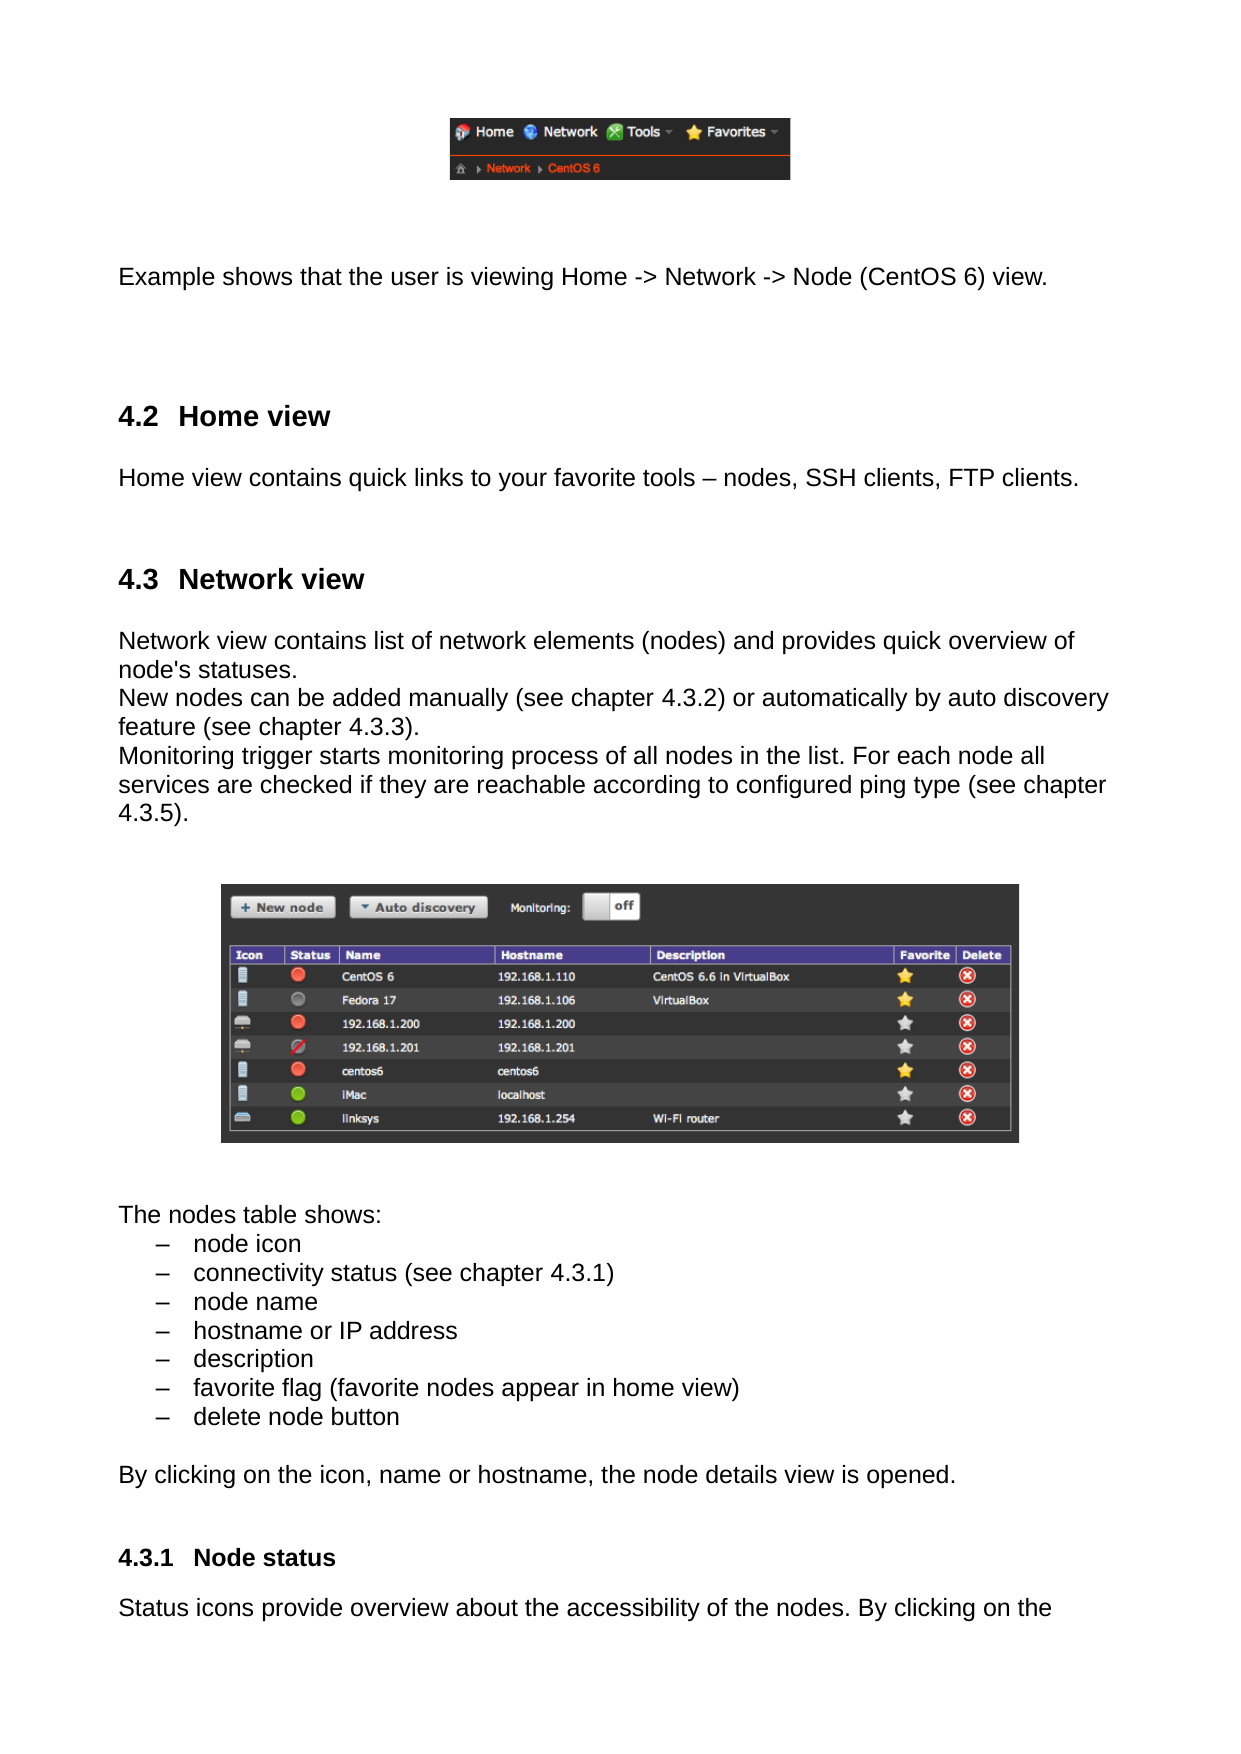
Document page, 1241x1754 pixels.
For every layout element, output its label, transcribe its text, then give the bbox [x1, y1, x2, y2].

list delete node button [156, 1402, 1122, 1431]
text Monitoring trigger starts monitoring process of all nodes in the list. For each node all services are checked if they are reachable according to configured ping type (see chapter 4.3.5). [118, 741, 1122, 827]
text The nodes table shows: [118, 1200, 1122, 1229]
text Network view contains list of network elements (nodes) and provides quick overview of node's statuses. [118, 626, 1122, 683]
subtitle Node status [118, 1543, 1122, 1572]
text New nodes can be added manually (see chapter 4.3.2) or automatically by auto discovery feature (see chapter 4.3.3). [118, 683, 1122, 741]
list node icon [156, 1229, 1122, 1258]
subtitle Network view [118, 562, 1122, 596]
text Example shows that the user is viewing Home -> Network -> Node (CentOS 6) view. [118, 262, 1122, 290]
list hostname or IP address [156, 1316, 1122, 1344]
list favorite flag (favorite nodes appear in home view) [156, 1373, 1122, 1402]
picture [449, 118, 791, 180]
text By clicking on the icon, name or hostname, the node details view is opened. [118, 1460, 1122, 1488]
picture [221, 884, 1020, 1143]
list description [156, 1344, 1122, 1373]
text Status icons provide overview about the accessibility of the nodes. By clicking on the [118, 1593, 1122, 1621]
list node name [156, 1287, 1122, 1316]
subtitle Home view [118, 399, 1122, 432]
text Home view contains quick links to your favorite tools – nodes, SSH clients, FTP clients. [118, 462, 1122, 491]
list connectivity status (see chapter 4.3.1) [156, 1258, 1122, 1287]
